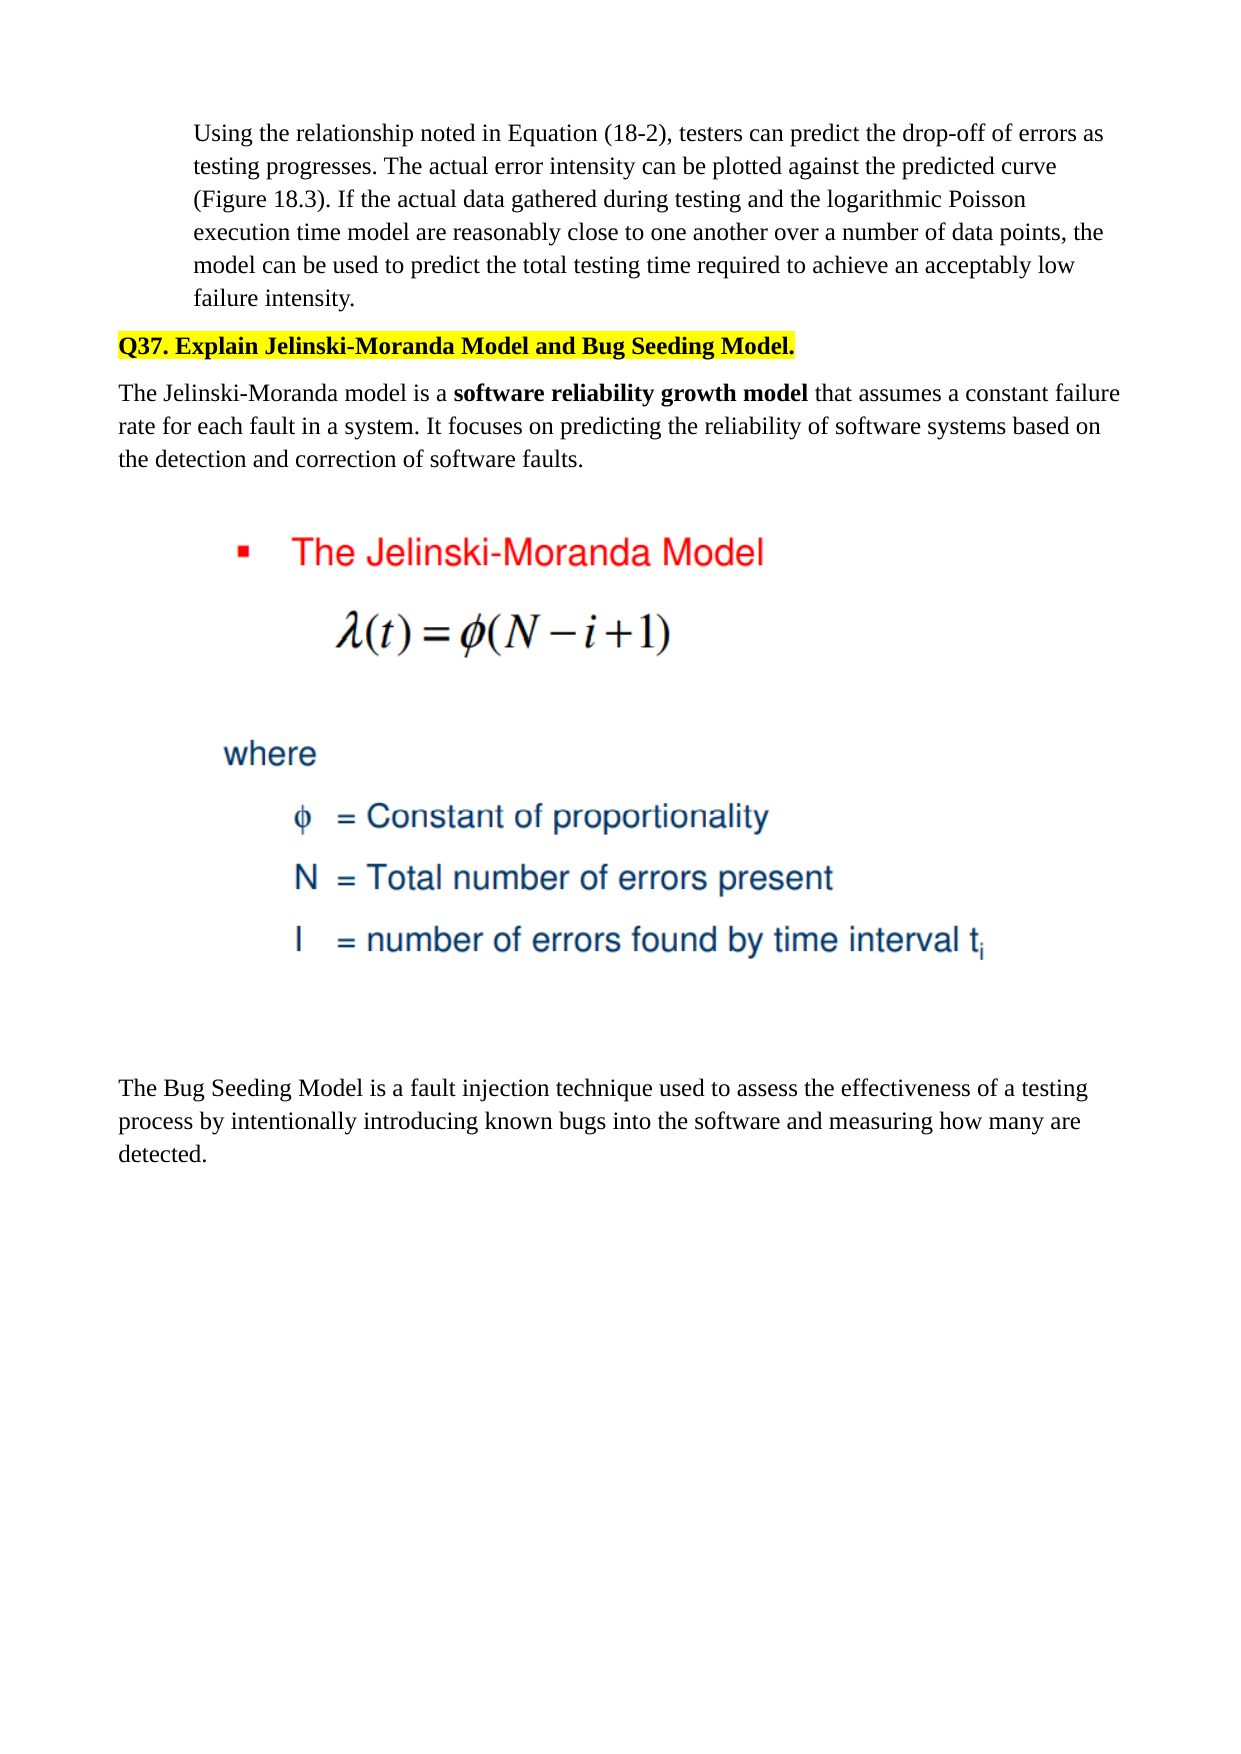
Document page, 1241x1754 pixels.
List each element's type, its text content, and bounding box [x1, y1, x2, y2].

picture [216, 521, 1009, 974]
text Q37. Explain Jelinski-Moranda Model and Bug Seeding Model. [118, 331, 1122, 359]
text The Jelinski-Moranda model is a software reliability growth model that assumes a constant failure rate for each fault in a system. It focuses on predicting the reliability of software systems based on the detection and correction of software faults. [118, 378, 1122, 473]
text The Bug Seeding Model is a fault injection technique used to assess the effectiveness of a testing process by intentionally introducing known bugs into the software and measuring how many are detected. [118, 1073, 1122, 1168]
list Using the relationship noted in Equation (18-2), testers can predict the drop-off of errors as testing progresses. The actual error intensity can be plotted against the predicted curve (Figure 18.3). If the actual data gathered during testing and the logarithmic Poisson execution time model are reasonably close to one another over a number of data points, the model can be used to predict the total testing time required to achieve an acceptably low failure intensity. [156, 118, 1122, 312]
